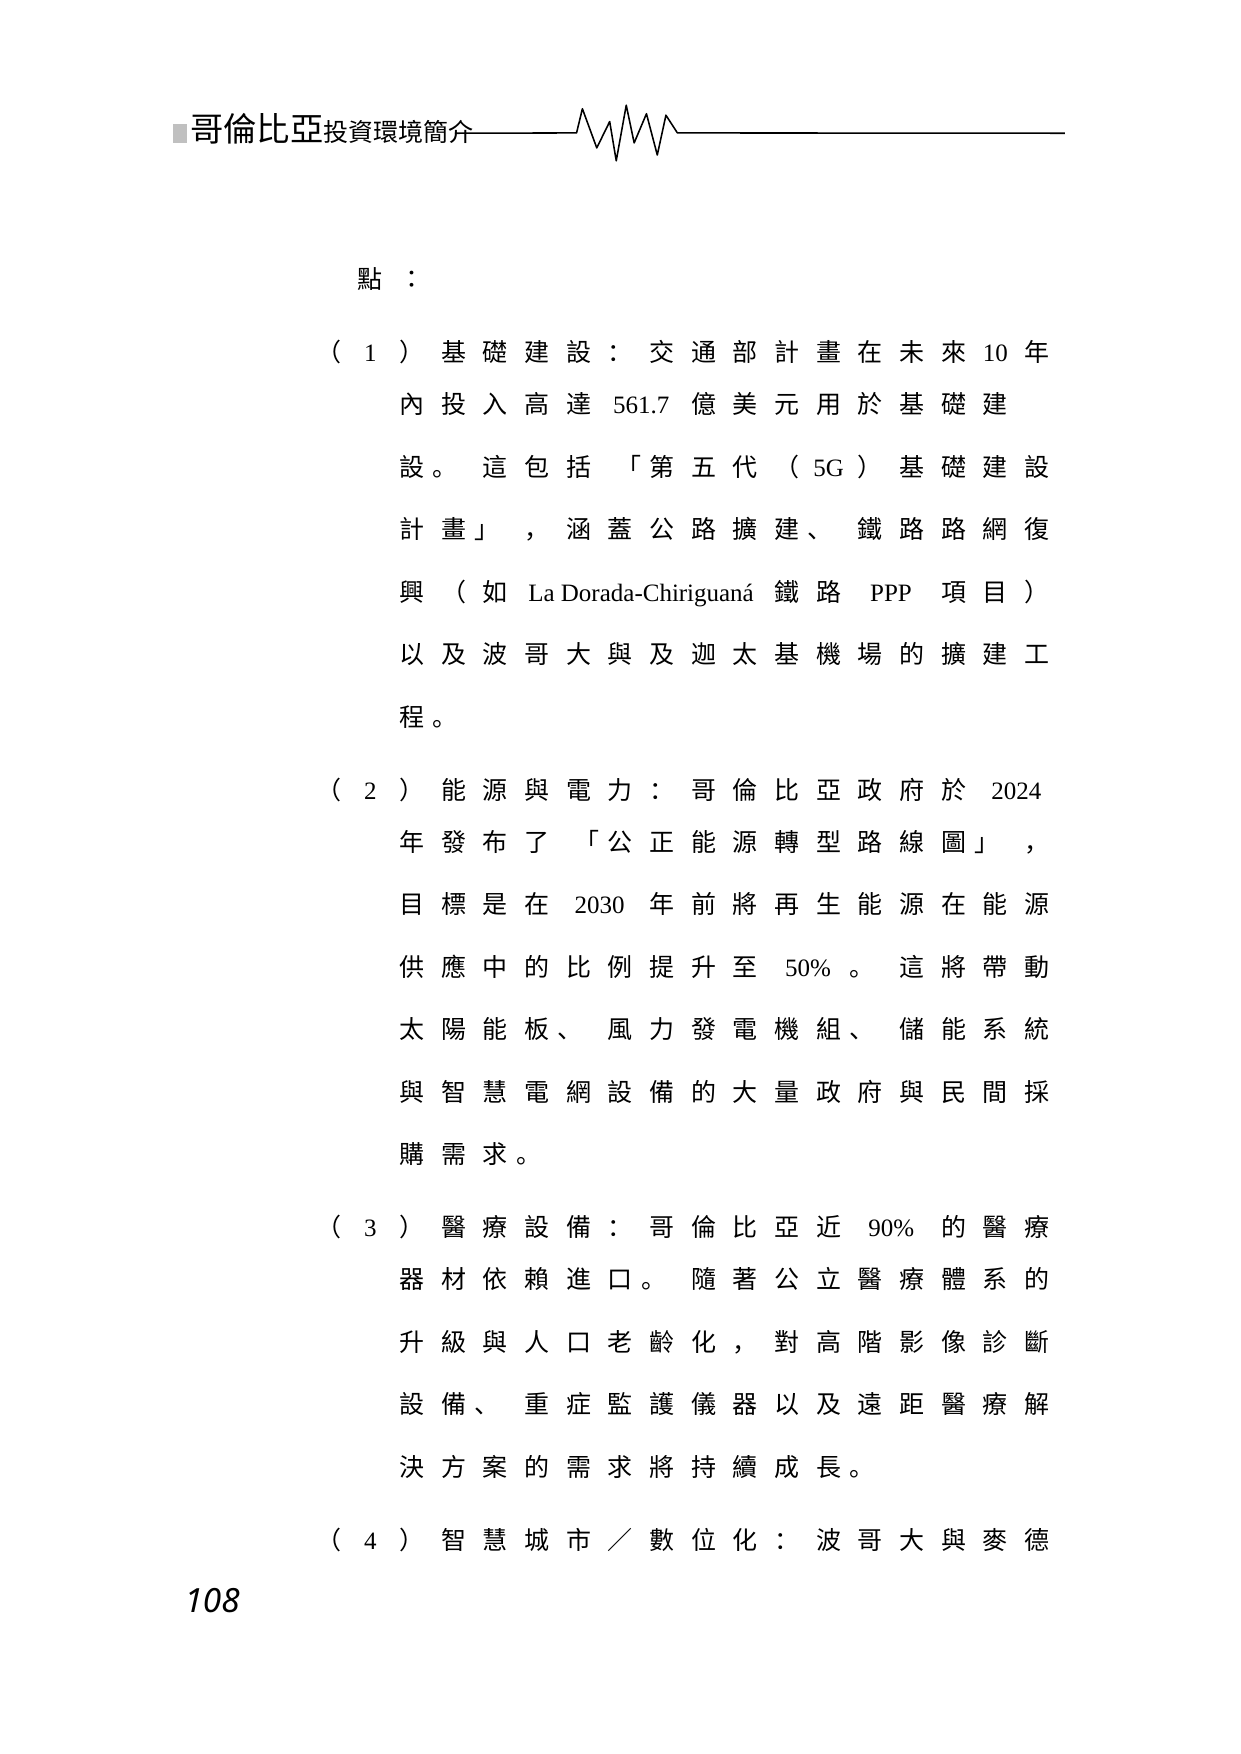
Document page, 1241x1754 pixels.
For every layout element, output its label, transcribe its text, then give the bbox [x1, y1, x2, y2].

text （3）醫療設備：哥倫比亞近90%的醫療器材依賴進口。隨著公立醫療體系的升級與人口老齡化，對高階影像診斷設備、重症監護儀器以及遠距醫療解決方案的需求將持續成長。 [306, 1174, 1058, 1486]
text （4）智慧城市／數位化：波哥大與麥德 [306, 1486, 1058, 1549]
text （1）基礎建設：交通部計畫在未來10年內投入高達561.7億美元用於基礎建設。這包括「第五代（5G）基礎建設計畫」，涵蓋公路擴建、鐵路路網復興（如La Dorada-Chiriguaná鐵路PPP項目）以及波哥大與及迦太基機場的擴建工程。 [306, 299, 1058, 736]
text （2）能源與電力：哥倫比亞政府於2024年發布了「公正能源轉型路線圖」，目標是在2030年前將再生能源在能源供應中的比例提升至50%。這將帶動太陽能板、風力發電機組、儲能系統與智慧電網設備的大量政府與民間採購需求。 [306, 736, 1058, 1174]
text 點： [330, 236, 1058, 299]
